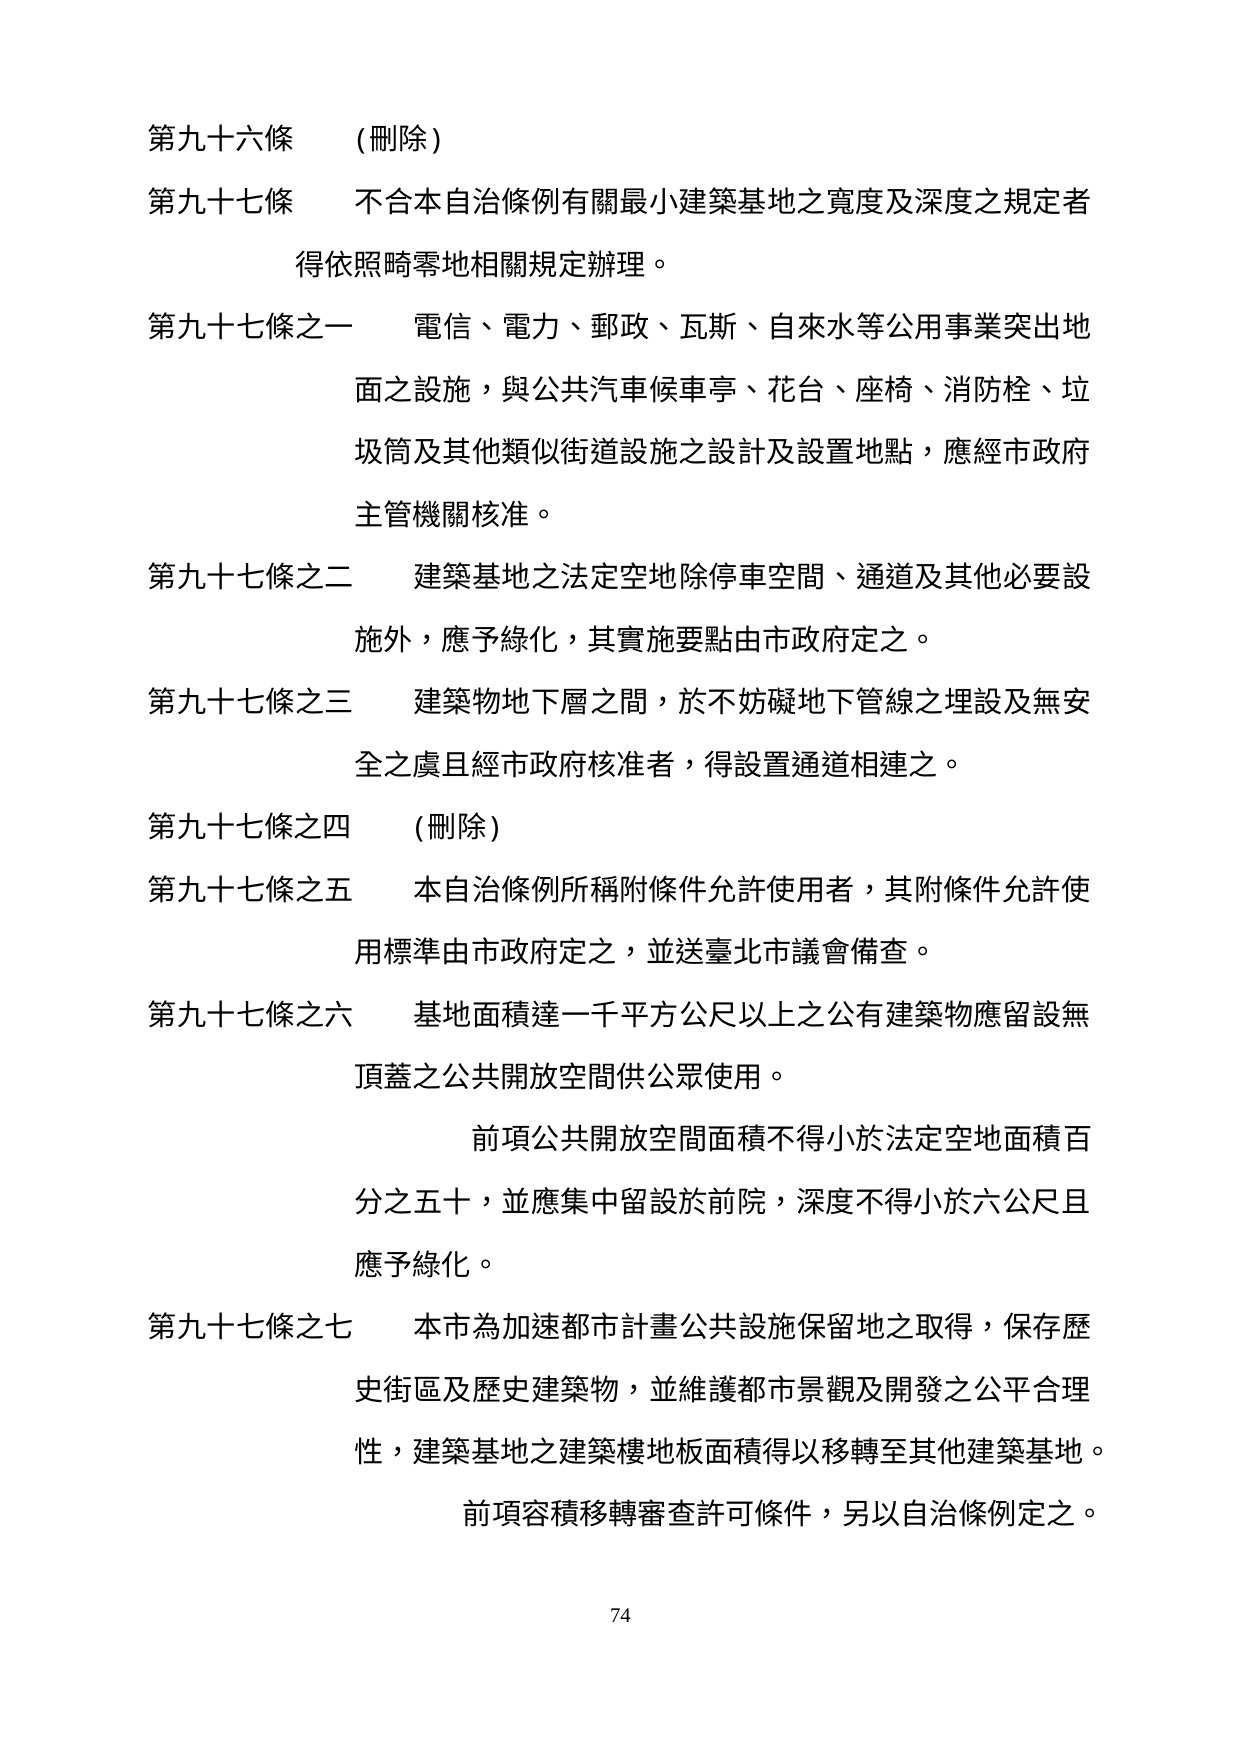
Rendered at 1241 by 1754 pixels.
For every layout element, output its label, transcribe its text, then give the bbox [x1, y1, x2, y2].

text 第九十七條之四 (刪除) [148, 783, 1092, 846]
text 第九十七條之七 本市為加速都市計畫公共設施保留地之取得，保存歷史街區及歷史建築物，並維護都市景觀及開發之公平合理性，建築基地之建築樓地板面積得以移轉至其他建築基地。 [148, 1283, 1092, 1471]
text 第九十七條之二 建築基地之法定空地除停車空間、通道及其他必要設施外，應予綠化，其實施要點由市政府定之。 [148, 533, 1092, 658]
text 前項容積移轉審查許可條件，另以自治條例定之。 [148, 1471, 1092, 1533]
text 第九十七條之六 基地面積達一千平方公尺以上之公有建築物應留設無頂蓋之公共開放空間供公眾使用。 [148, 971, 1092, 1096]
text 第九十七條之三 建築物地下層之間，於不妨礙地下管線之埋設及無安全之虞且經市政府核准者，得設置通道相連之。 [148, 658, 1092, 783]
text 第九十七條 不合本自治條例有關最小建築基地之寬度及深度之規定者，得依照畸零地相關規定辦理。 [148, 158, 1092, 283]
text 第九十七條之五 本自治條例所稱附條件允許使用者，其附條件允許使用標準由市政府定之，並送臺北市議會備查。 [148, 846, 1092, 971]
text 第九十七條之一 電信、電力、郵政、瓦斯、自來水等公用事業突出地面之設施，與公共汽車候車亭、花台、座椅、消防栓、垃圾筒及其他類似街道設施之設計及設置地點，應經市政府主管機關核准。 [148, 283, 1092, 533]
text 第九十六條 (刪除) [148, 96, 1092, 158]
text 前項公共開放空間面積不得小於法定空地面積百分之五十，並應集中留設於前院，深度不得小於六公尺且應予綠化。 [148, 1096, 1092, 1283]
